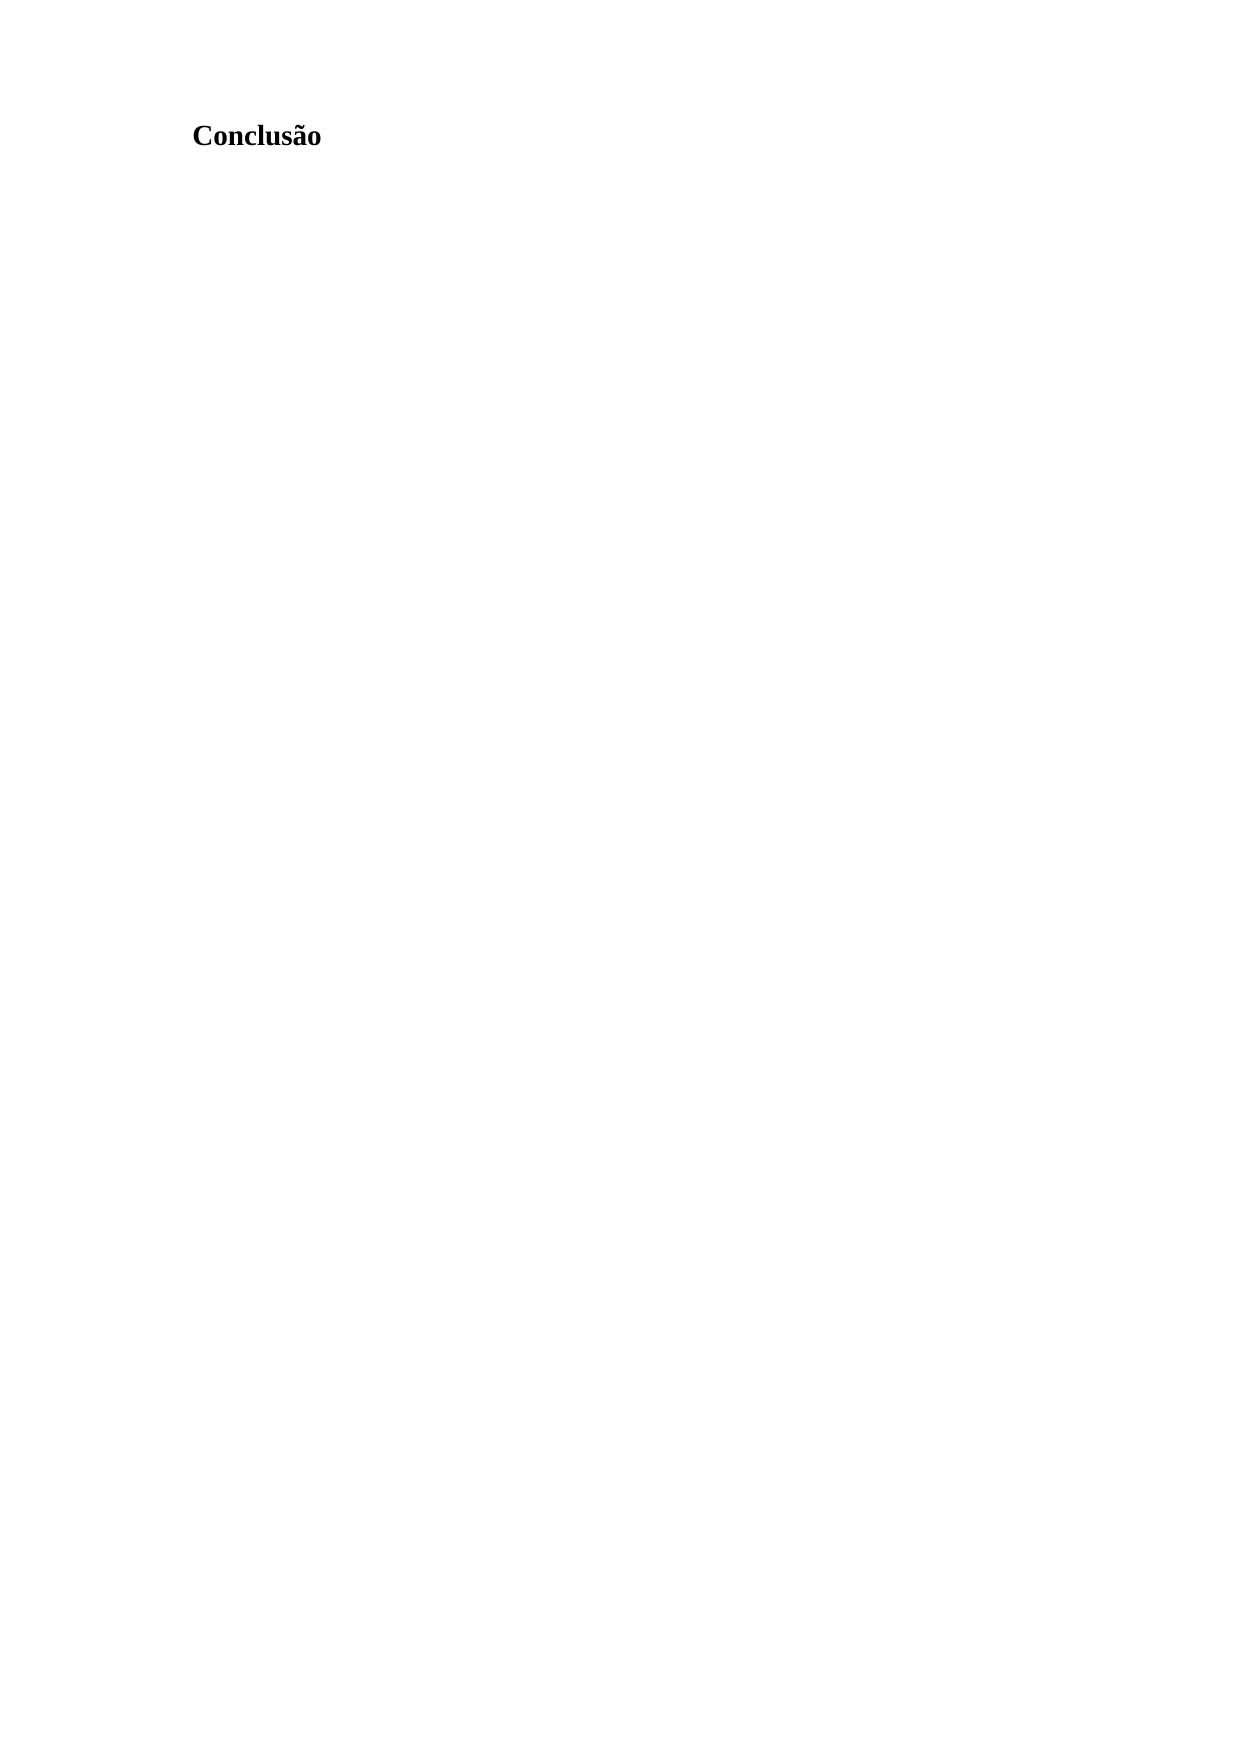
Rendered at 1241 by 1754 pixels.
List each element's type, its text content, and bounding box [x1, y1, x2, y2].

text Conclusão [118, 118, 1122, 152]
